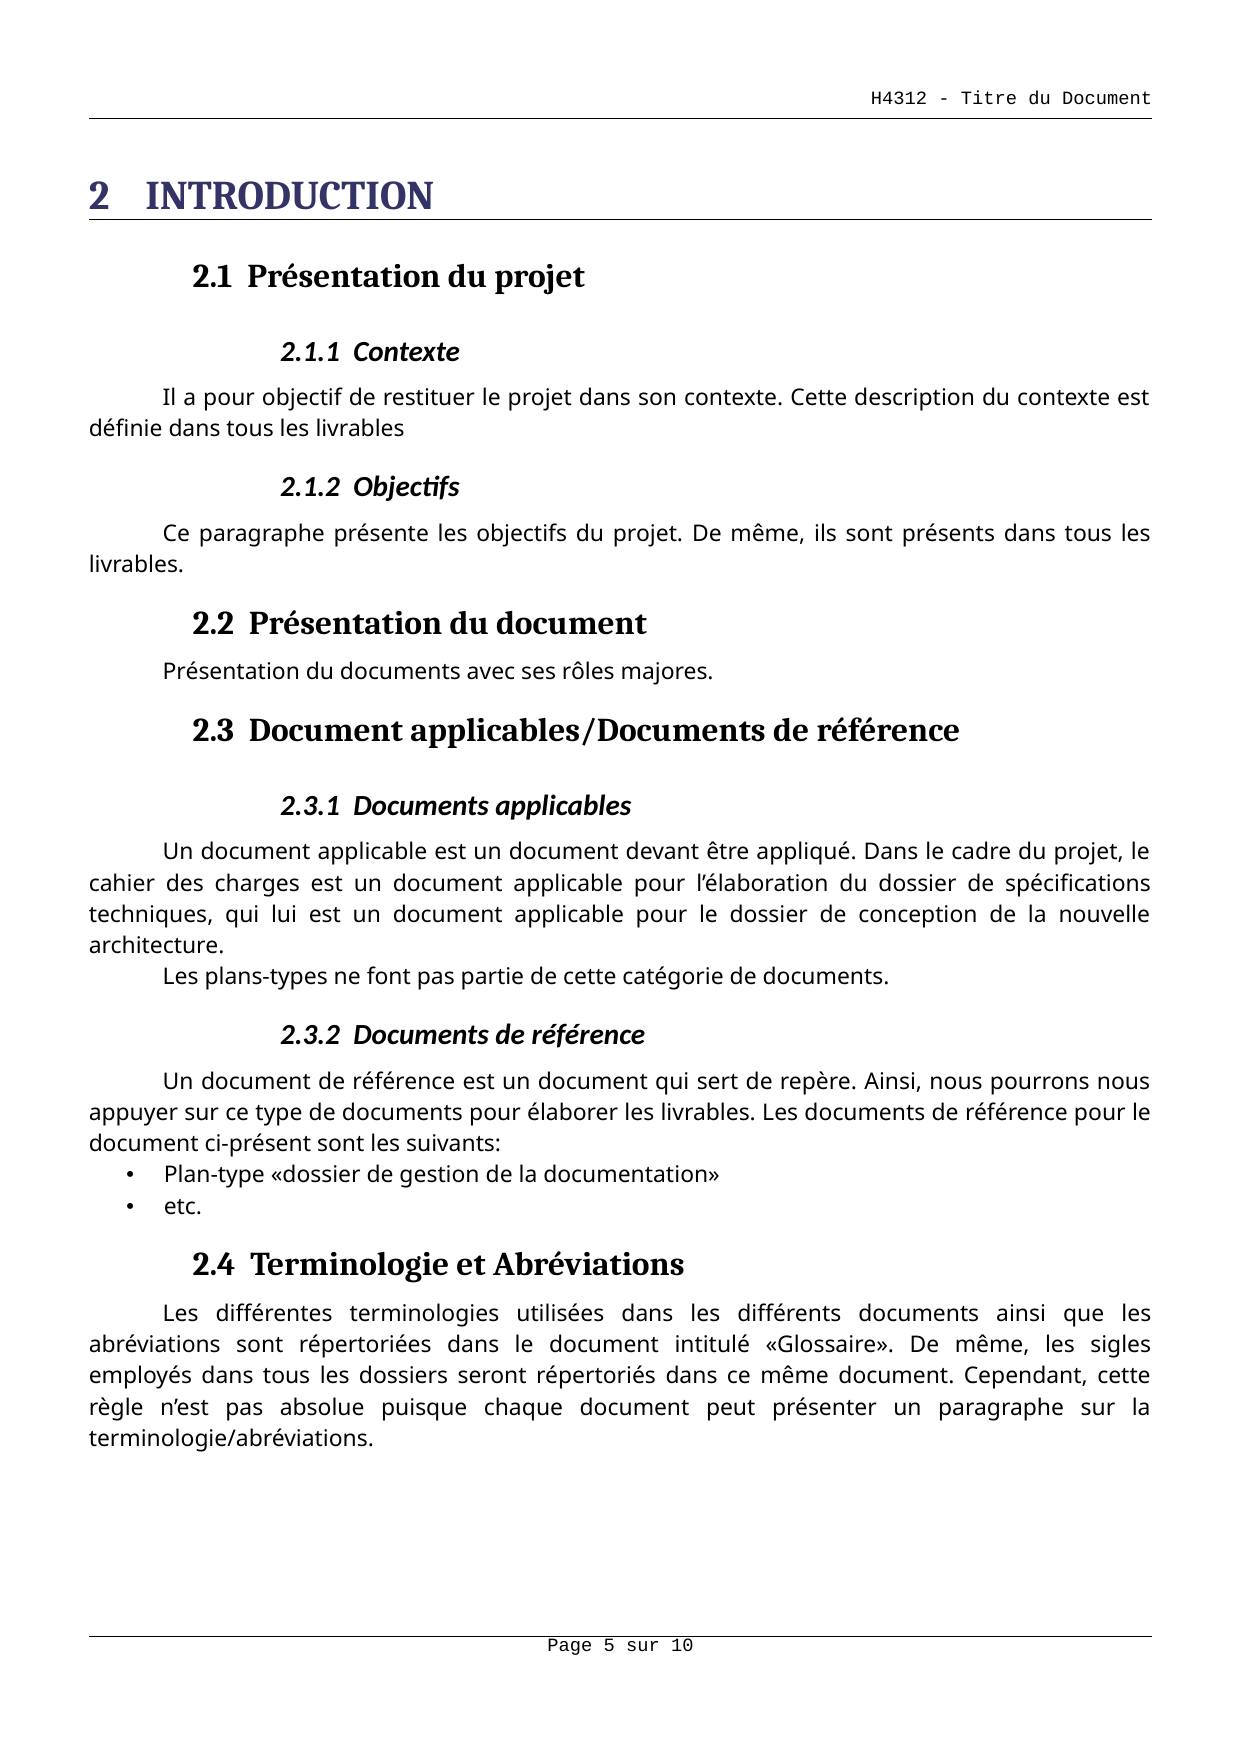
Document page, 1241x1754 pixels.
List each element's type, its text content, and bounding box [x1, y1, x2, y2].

subtitle Documents de référence [280, 1016, 1152, 1052]
subtitle Contexte [280, 333, 1152, 368]
subtitle Objectifs [280, 468, 1152, 504]
subtitle Documents applicables [280, 787, 1152, 823]
text Un document de référence est un document qui sert de repère. Ainsi, nous pourrons nous appuyer sur ce type de documents pour élaborer les livrables. Les documents de référence pour le document ci-présent sont les suivants: [88, 1064, 1152, 1158]
text Présentation du documents avec ses rôles majores. [88, 655, 1152, 686]
text Les plans-types ne font pas partie de cette catégorie de documents. [88, 960, 1152, 991]
text Il a pour objectif de restituer le projet dans son contexte. Cette description du contexte est définie dans tous les livrables [88, 381, 1152, 443]
text Les différentes terminologies utilisées dans les différents documents ainsi que les abréviations sont répertoriées dans le document intitulé «Glossaire». De même, les sigles employés dans tous les dossiers seront répertoriés dans ce même document. Cependant, cette règle n’est pas absolue puisque chaque document peut présenter un paragraphe sur la terminologie/abréviations. [88, 1297, 1152, 1453]
subtitle Présentation du projet [133, 257, 1152, 295]
subtitle Document applicables/Documents de référence [133, 711, 1152, 749]
text Un document applicable est un document devant être appliqué. Dans le cadre du projet, le cahier des charges est un document applicable pour l’élaboration du dossier de spécifications techniques, qui lui est un document applicable pour le dossier de conception de la nouvelle architecture. [88, 835, 1152, 960]
subtitle Introduction [88, 172, 1152, 219]
subtitle Terminologie et Abréviations [133, 1246, 1152, 1284]
list etc. [126, 1189, 1152, 1221]
list Plan-type «dossier de gestion de la documentation» [126, 1158, 1152, 1189]
subtitle Présentation du document [133, 604, 1152, 642]
text Ce paragraphe présente les objectifs du projet. De même, ils sont présents dans tous les livrables. [88, 517, 1152, 579]
